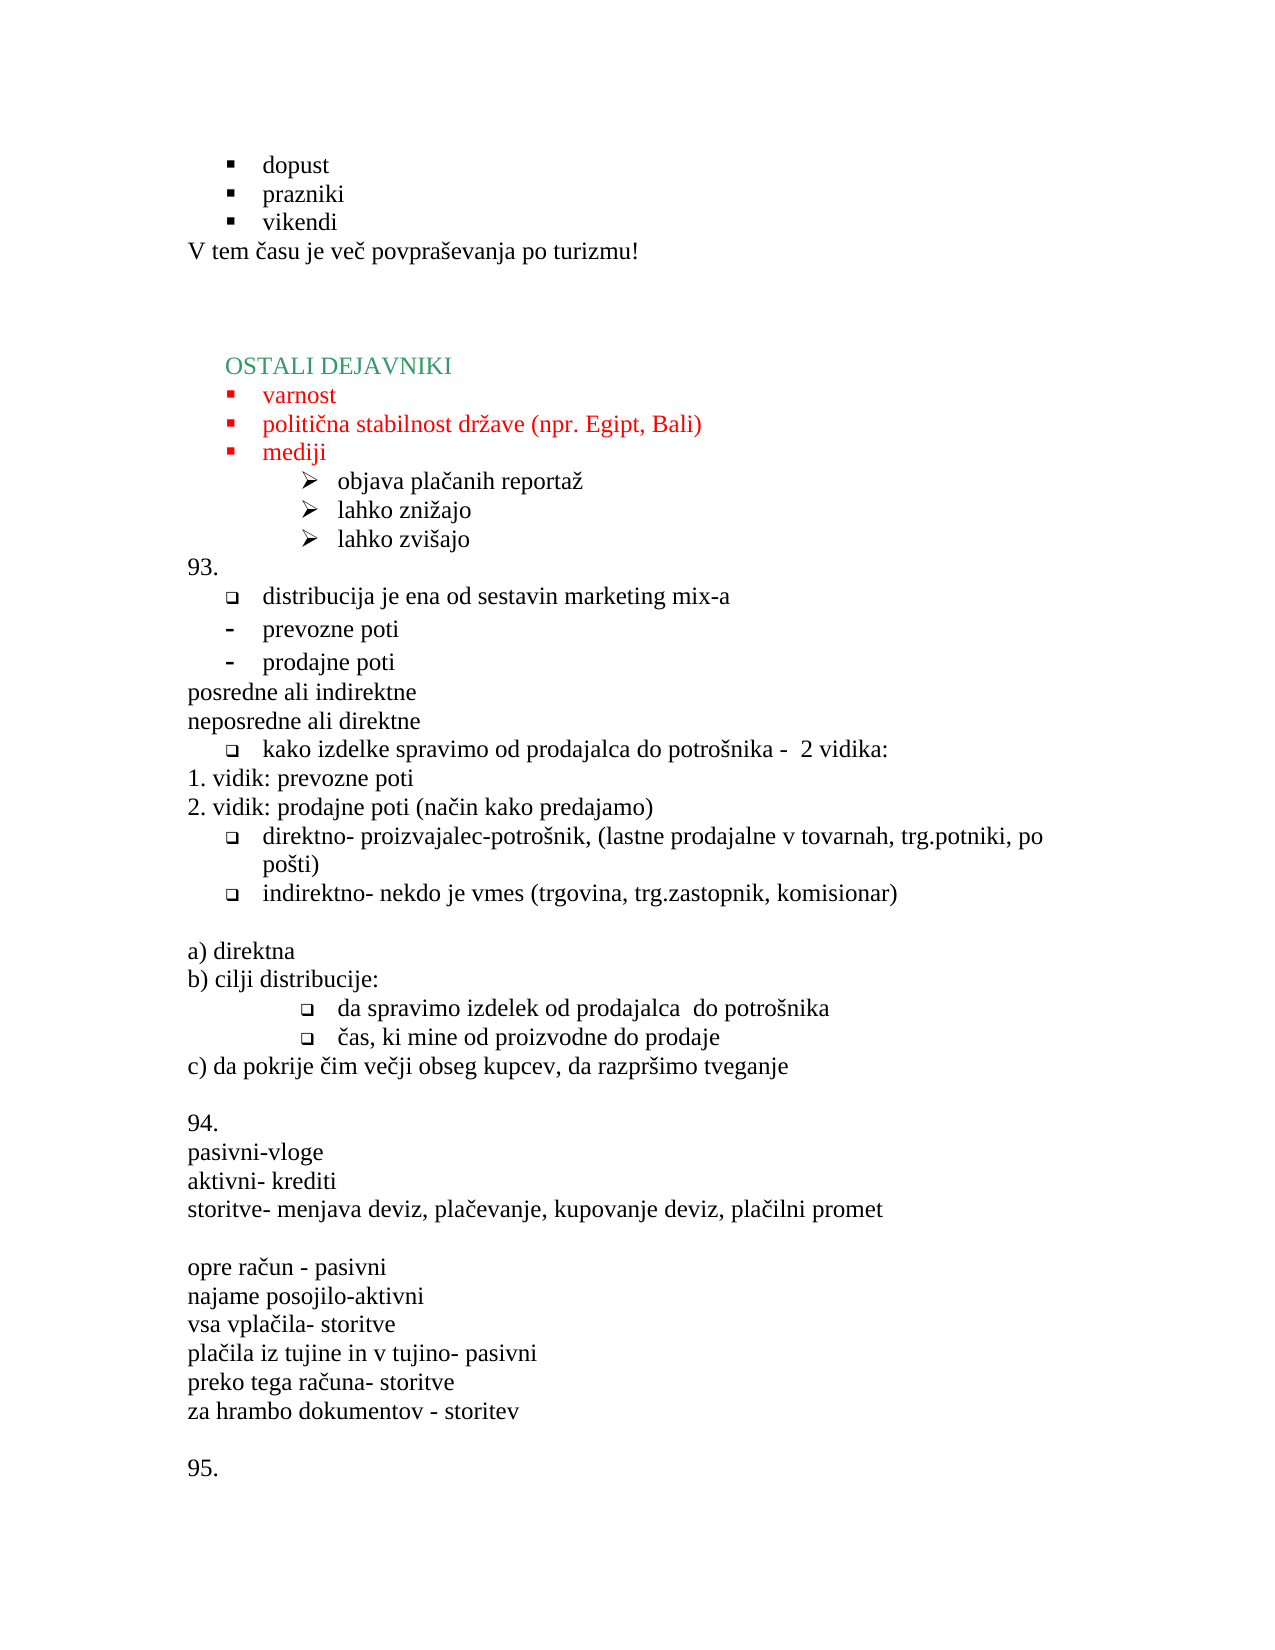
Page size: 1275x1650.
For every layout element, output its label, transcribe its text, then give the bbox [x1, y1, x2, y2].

text aktivni- krediti [187, 1166, 1087, 1194]
list politična stabilnost države (npr. Egipt, Bali) [225, 409, 1087, 437]
text storitve- menjava deviz, plačevanje, kupovanje deviz, plačilni promet [187, 1194, 1087, 1223]
text b) cilji distribucije: [187, 964, 1087, 993]
list distribucija je ena od sestavin marketing mix-a [225, 581, 1087, 610]
list da spravimo izdelek od prodajalca do potrošnika [300, 993, 1087, 1022]
list lahko zvišajo [300, 524, 1087, 552]
list prodajne poti [225, 643, 1087, 677]
text OSTALI DEJAVNIKI [225, 351, 1087, 380]
text posredne ali indirektne [187, 677, 1087, 706]
list kako izdelke spravimo od prodajalca do potrošnika - 2 vidika: [225, 734, 1087, 763]
text 1. vidik: prevozne poti [187, 763, 1087, 792]
list objava plačanih reportaž [300, 466, 1087, 495]
list vikendi [225, 207, 1087, 236]
list prevozne poti [225, 610, 1087, 643]
list prazniki [225, 179, 1087, 207]
list lahko znižajo [300, 495, 1087, 524]
text a) direktna [187, 936, 1087, 964]
list mediji [225, 437, 1087, 466]
list dopust [225, 150, 1087, 179]
list direktno- proizvajalec-potrošnik, (lastne prodajalne v tovarnah, trg.potniki, po pošti) [225, 821, 1087, 878]
text preko tega računa- storitve [187, 1367, 1087, 1396]
list indirektno- nekdo je vmes (trgovina, trg.zastopnik, komisionar) [225, 878, 1087, 907]
text vsa vplačila- storitve [187, 1309, 1087, 1338]
text 93. [187, 552, 1087, 581]
text neposredne ali direktne [187, 706, 1087, 734]
text V tem času je več povpraševanja po turizmu! [187, 236, 1087, 265]
text c) da pokrije čim večji obseg kupcev, da razpršimo tveganje [187, 1051, 1087, 1079]
text plačila iz tujine in v tujino- pasivni [187, 1338, 1087, 1367]
list varnost [225, 380, 1087, 409]
text 95. [187, 1453, 1087, 1482]
text 94. [187, 1108, 1087, 1137]
text najame posojilo-aktivni [187, 1281, 1087, 1309]
text 2. vidik: prodajne poti (način kako predajamo) [187, 792, 1087, 821]
text opre račun - pasivni [187, 1252, 1087, 1281]
text za hrambo dokumentov - storitev [187, 1396, 1087, 1424]
list čas, ki mine od proizvodne do prodaje [300, 1022, 1087, 1051]
text pasivni-vloge [187, 1137, 1087, 1166]
